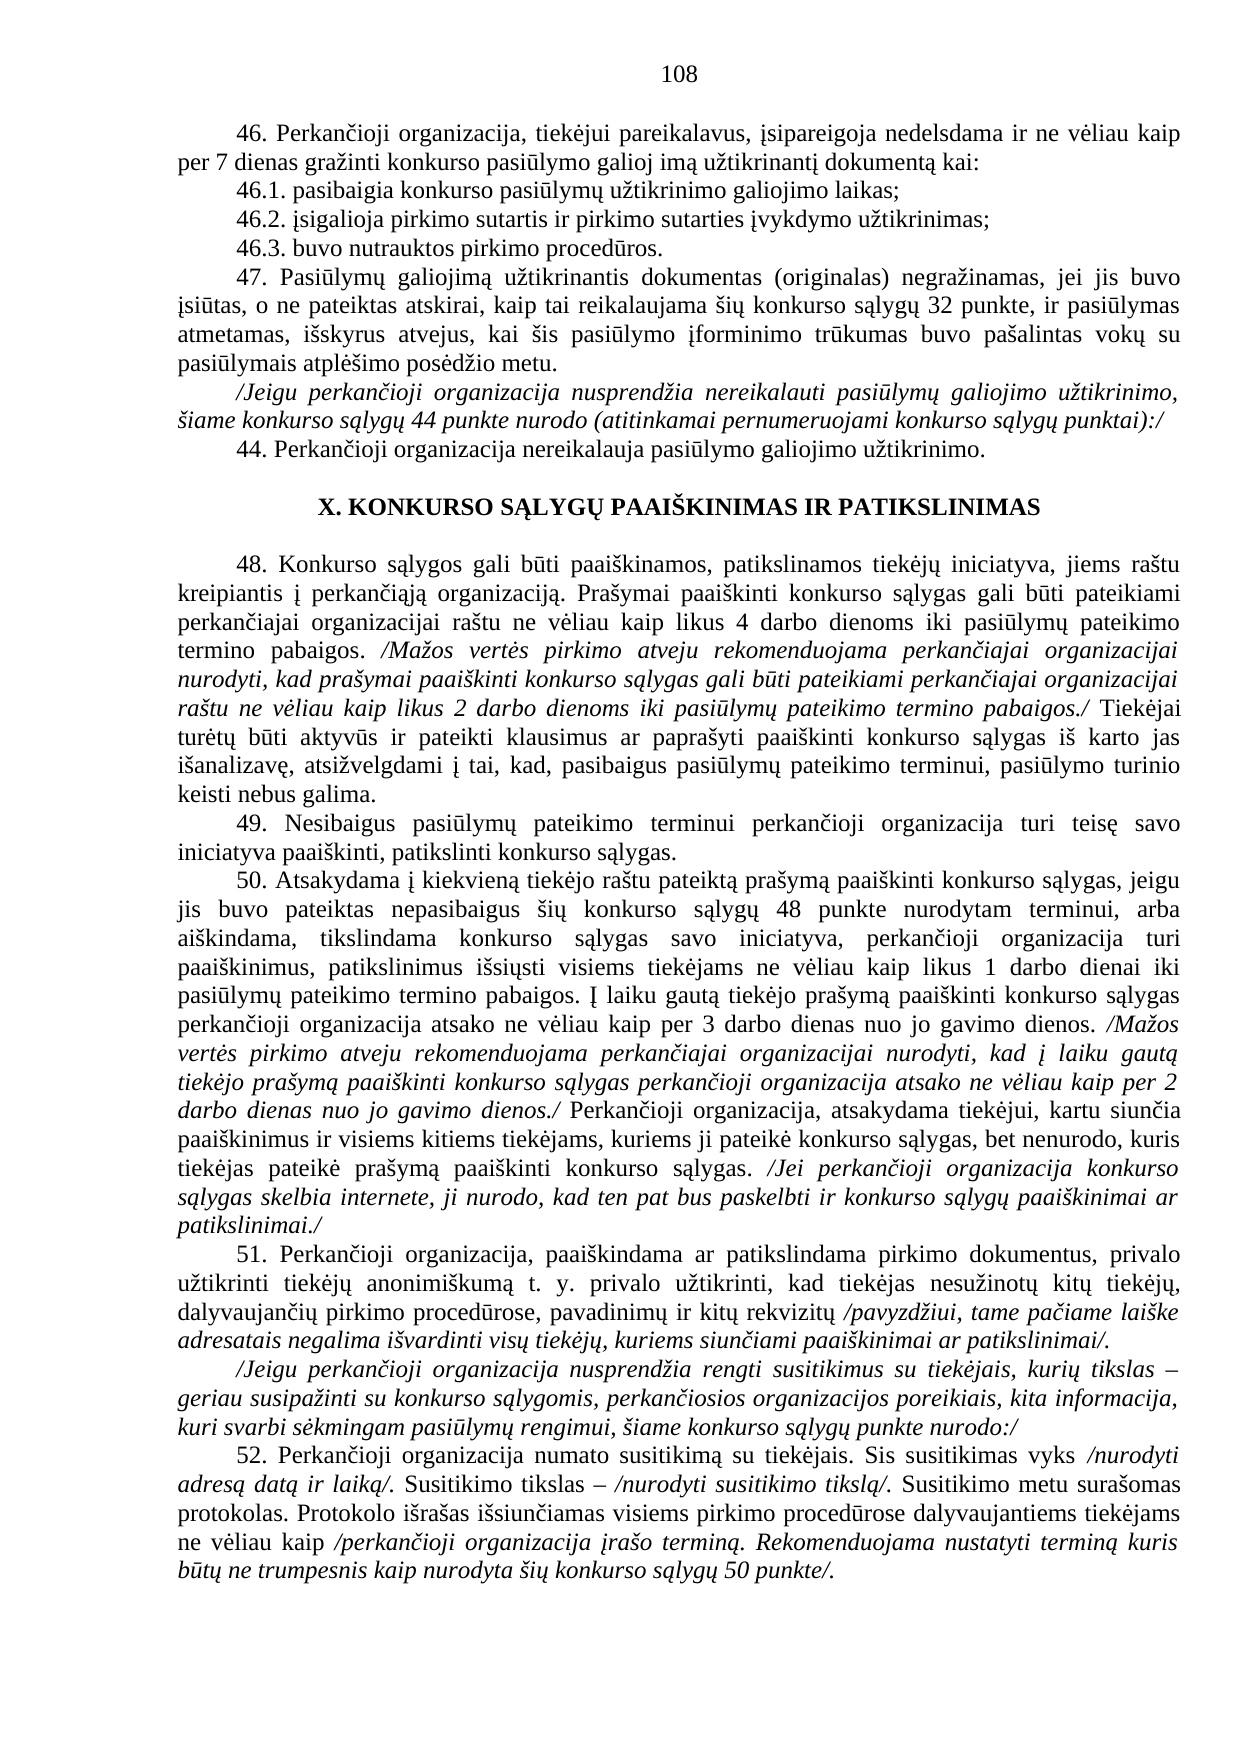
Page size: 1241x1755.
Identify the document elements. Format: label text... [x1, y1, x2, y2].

text 46. Perkančioji organizacija, tiekėjui pareikalavus, įsipareigoja nedelsdama ir ne vėliau kaip per 7 dienas gražinti konkurso pasiūlymo galioj imą užtikrinantį dokumentą kai: [177, 118, 1181, 176]
text 49. Nesibaigus pasiūlymų pateikimo terminui perkančioji organizacija turi teisę savo iniciatyva paaiškinti, patikslinti konkurso sąlygas. [177, 808, 1181, 866]
text 50. Atsakydama į kiekvieną tiekėjo raštu pateiktą prašymą paaiškinti konkurso sąlygas, jeigu jis buvo pateiktas nepasibaigus šių konkurso sąlygų 48 punkte nurodytam terminui, arba aiškindama, tikslindama konkurso sąlygas savo iniciatyva, perkančioji organizacija turi paaiškinimus, patikslinimus išsiųsti visiems tiekėjams ne vėliau kaip likus 1 darbo dienai iki pasiūlymų pateikimo termino pabaigos. Į laiku gautą tiekėjo prašymą paaiškinti konkurso sąlygas perkančioji organizacija atsako ne vėliau kaip per 3 darbo dienas nuo jo gavimo dienos. /Mažos vertės pirkimo atveju rekomenduojama perkančiajai organizacijai nurodyti, kad į laiku gautą tiekėjo prašymą paaiškinti konkurso sąlygas perkančioji organizacija atsako ne vėliau kaip per 2 darbo dienas nuo jo gavimo dienos./ Perkančioji organizacija, atsakydama tiekėjui, kartu siunčia paaiškinimus ir visiems kitiems tiekėjams, kuriems ji pateikė konkurso sąlygas, bet nenurodo, kuris tiekėjas pateikė prašymą paaiškinti konkurso sąlygas. /Jei perkančioji organizacija konkurso sąlygas skelbia internete, ji nurodo, kad ten pat bus paskelbti ir konkurso sąlygų paaiškinimai ar patikslinimai./ [177, 866, 1181, 1239]
text /Jeigu perkančioji organizacija nusprendžia rengti susitikimus su tiekėjais, kurių tikslas – geriau susipažinti su konkurso sąlygomis, perkančiosios organizacijos poreikiais, kita informacija, kuri svarbi sėkmingam pasiūlymų rengimui, šiame konkurso sąlygų punkte nurodo:/ [177, 1354, 1181, 1441]
text 47. Pasiūlymų galiojimą užtikrinantis dokumentas (originalas) negražinamas, jei jis buvo įsiūtas, o ne pateiktas atskirai, kaip tai reikalaujama šių konkurso sąlygų 32 punkte, ir pasiūlymas atmetamas, išskyrus atvejus, kai šis pasiūlymo įforminimo trūkumas buvo pašalintas vokų su pasiūlymais atplėšimo posėdžio metu. [177, 262, 1181, 377]
text X. KONKURSO SĄLYGŲ PAAIŠKINIMAS IR PATIKSLINIMAS [177, 492, 1181, 521]
text 46.2. įsigalioja pirkimo sutartis ir pirkimo sutarties įvykdymo užtikrinimas; [177, 204, 1181, 233]
text 51. Perkančioji organizacija, paaiškindama ar patikslindama pirkimo dokumentus, privalo užtikrinti tiekėjų anonimiškumą t. y. privalo užtikrinti, kad tiekėjas nesužinotų kitų tiekėjų, dalyvaujančių pirkimo procedūrose, pavadinimų ir kitų rekvizitų /pavyzdžiui, tame pačiame laiške adresatais negalima išvardinti visų tiekėjų, kuriems siunčiami paaiškinimai ar patikslinimai/. [177, 1239, 1181, 1354]
text 44. Perkančioji organizacija nereikalauja pasiūlymo galiojimo užtikrinimo. [177, 434, 1181, 463]
text 52. Perkančioji organizacija numato susitikimą su tiekėjais. Sis susitikimas vyks /nurodyti adresą datą ir laiką/. Susitikimo tikslas – /nurodyti susitikimo tikslą/. Susitikimo metu surašomas protokolas. Protokolo išrašas išsiunčiamas visiems pirkimo procedūrose dalyvaujantiems tiekėjams ne vėliau kaip /perkančioji organizacija įrašo terminą. Rekomenduojama nustatyti terminą kuris būtų ne trumpesnis kaip nurodyta šių konkurso sąlygų 50 punkte/. [177, 1441, 1181, 1584]
text 46.3. buvo nutrauktos pirkimo procedūros. [177, 233, 1181, 262]
text 48. Konkurso sąlygos gali būti paaiškinamos, patikslinamos tiekėjų iniciatyva, jiems raštu kreipiantis į perkančiąją organizaciją. Prašymai paaiškinti konkurso sąlygas gali būti pateikiami perkančiajai organizacijai raštu ne vėliau kaip likus 4 darbo dienoms iki pasiūlymų pateikimo termino pabaigos. /Mažos vertės pirkimo atveju rekomenduojama perkančiajai organizacijai nurodyti, kad prašymai paaiškinti konkurso sąlygas gali būti pateikiami perkančiajai organizacijai raštu ne vėliau kaip likus 2 darbo dienoms iki pasiūlymų pateikimo termino pabaigos./ Tiekėjai turėtų būti aktyvūs ir pateikti klausimus ar paprašyti paaiškinti konkurso sąlygas iš karto jas išanalizavę, atsižvelgdami į tai, kad, pasibaigus pasiūlymų pateikimo terminui, pasiūlymo turinio keisti nebus galima. [177, 549, 1181, 808]
text /Jeigu perkančioji organizacija nusprendžia nereikalauti pasiūlymų galiojimo užtikrinimo, šiame konkurso sąlygų 44 punkte nurodo (atitinkamai pernumeruojami konkurso sąlygų punktai):/ [177, 377, 1181, 434]
text 46.1. pasibaigia konkurso pasiūlymų užtikrinimo galiojimo laikas; [177, 176, 1181, 204]
